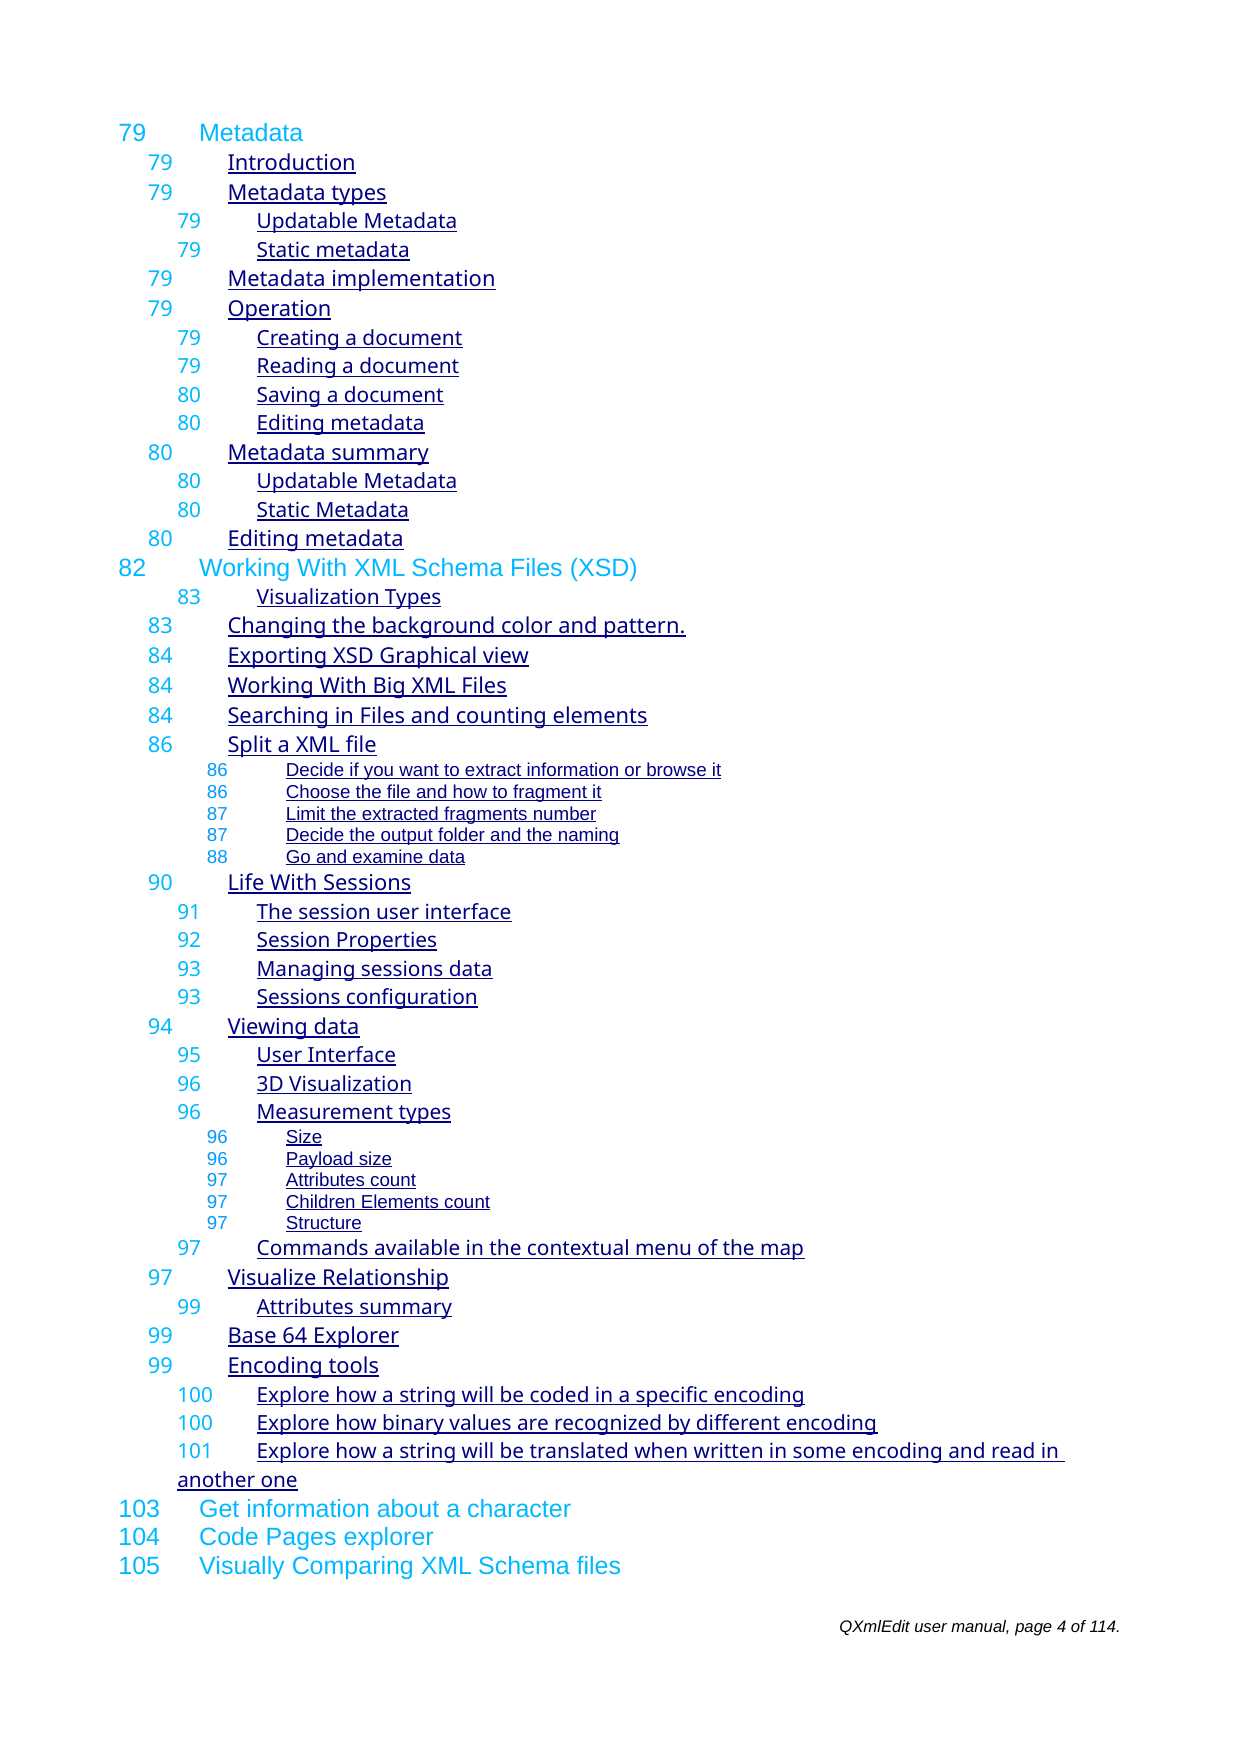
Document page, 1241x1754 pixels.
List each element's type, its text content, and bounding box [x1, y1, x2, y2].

text 97 Visualize Relationship [148, 1262, 1122, 1292]
text 96 3D Visualization [177, 1069, 1122, 1097]
text 87 Limit the extracted fragments number [207, 802, 1122, 824]
text 83 Visualization Types [177, 582, 1122, 610]
text 104 Code Pages explorer [118, 1522, 1122, 1551]
text 84 Searching in Files and counting elements [148, 700, 1122, 729]
text 79 Creating a document [177, 323, 1122, 351]
text 84 Working With Big XML Files [148, 670, 1122, 700]
text 97 Attributes count [207, 1169, 1122, 1190]
text 79 Reading a document [177, 351, 1122, 380]
text 90 Life With Sessions [148, 867, 1122, 897]
text 79 Metadata implementation [148, 263, 1122, 293]
text 79 Metadata types [148, 177, 1122, 206]
text 96 Measurement types [177, 1097, 1122, 1126]
text 93 Managing sessions data [177, 954, 1122, 982]
text 101 Explore how a string will be translated when written in some encoding and read in another one [177, 1437, 1122, 1493]
text 79 Updatable Metadata [177, 206, 1122, 235]
text 80 Metadata summary [148, 437, 1122, 466]
text 96 Size [207, 1126, 1122, 1147]
text 83 Changing the background color and pattern. [148, 610, 1122, 640]
text 91 The session user interface [177, 897, 1122, 925]
text 94 Viewing data [148, 1011, 1122, 1040]
text 84 Exporting XSD Graphical view [148, 640, 1122, 670]
text 80 Editing metadata [177, 408, 1122, 437]
text 86 Choose the file and how to fragment it [207, 781, 1122, 802]
text 86 Split a XML file [148, 729, 1122, 759]
text 97 Children Elements count [207, 1190, 1122, 1212]
text 92 Session Properties [177, 925, 1122, 954]
text 99 Base 64 Explorer [148, 1320, 1122, 1350]
text 97 Commands available in the contextual menu of the map [177, 1233, 1122, 1262]
text 86 Decide if you want to extract information or browse it [207, 759, 1122, 781]
text 99 Attributes summary [177, 1292, 1122, 1320]
text 79 Metadata [118, 118, 1122, 147]
text 100 Explore how a string will be coded in a specific encoding [177, 1380, 1122, 1408]
text 105 Visually Comparing XML Schema files [118, 1551, 1122, 1580]
text 80 Updatable Metadata [177, 466, 1122, 495]
text 79 Operation [148, 293, 1122, 323]
text 100 Explore how binary values are recognized by different encoding [177, 1408, 1122, 1437]
text 88 Go and examine data [207, 846, 1122, 867]
text 80 Editing metadata [148, 523, 1122, 553]
text 80 Static Metadata [177, 495, 1122, 523]
text 82 Working With XML Schema Files (XSD) [118, 553, 1122, 582]
text 87 Decide the output folder and the naming [207, 824, 1122, 846]
text 79 Introduction [148, 147, 1122, 177]
text 96 Payload size [207, 1147, 1122, 1169]
text 103 Get information about a character [118, 1493, 1122, 1522]
text 80 Saving a document [177, 380, 1122, 408]
text 79 Static metadata [177, 235, 1122, 263]
text 93 Sessions configuration [177, 982, 1122, 1011]
text 99 Encoding tools [148, 1350, 1122, 1380]
text 95 User Interface [177, 1040, 1122, 1069]
text 97 Structure [207, 1212, 1122, 1233]
